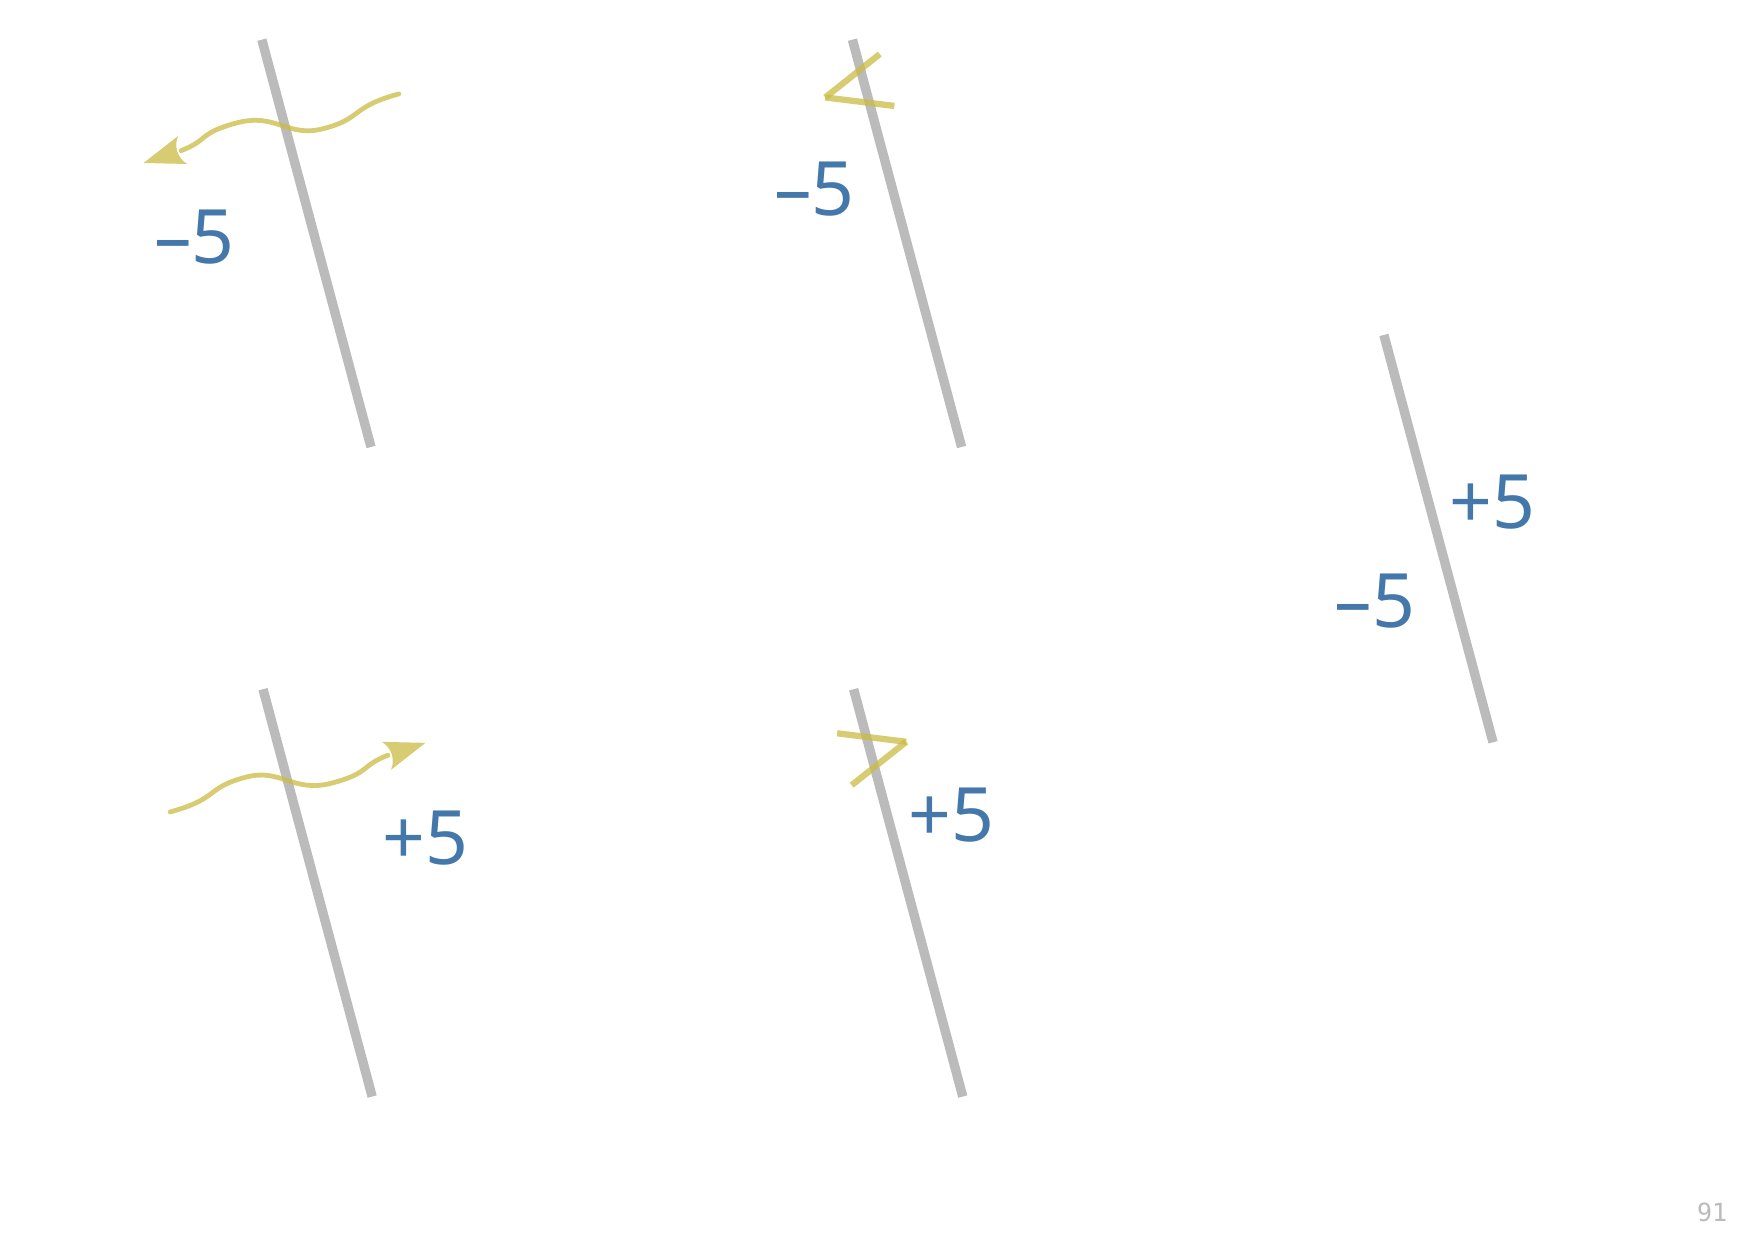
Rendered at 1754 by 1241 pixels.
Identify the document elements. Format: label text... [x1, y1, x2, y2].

text_box –5 [759, 128, 865, 219]
text_box +5 [1435, 440, 1548, 531]
text_box +5 [367, 777, 481, 867]
text_box –5 [139, 175, 245, 266]
text_box –5 [1319, 540, 1425, 631]
text_box +5 [893, 753, 1006, 844]
